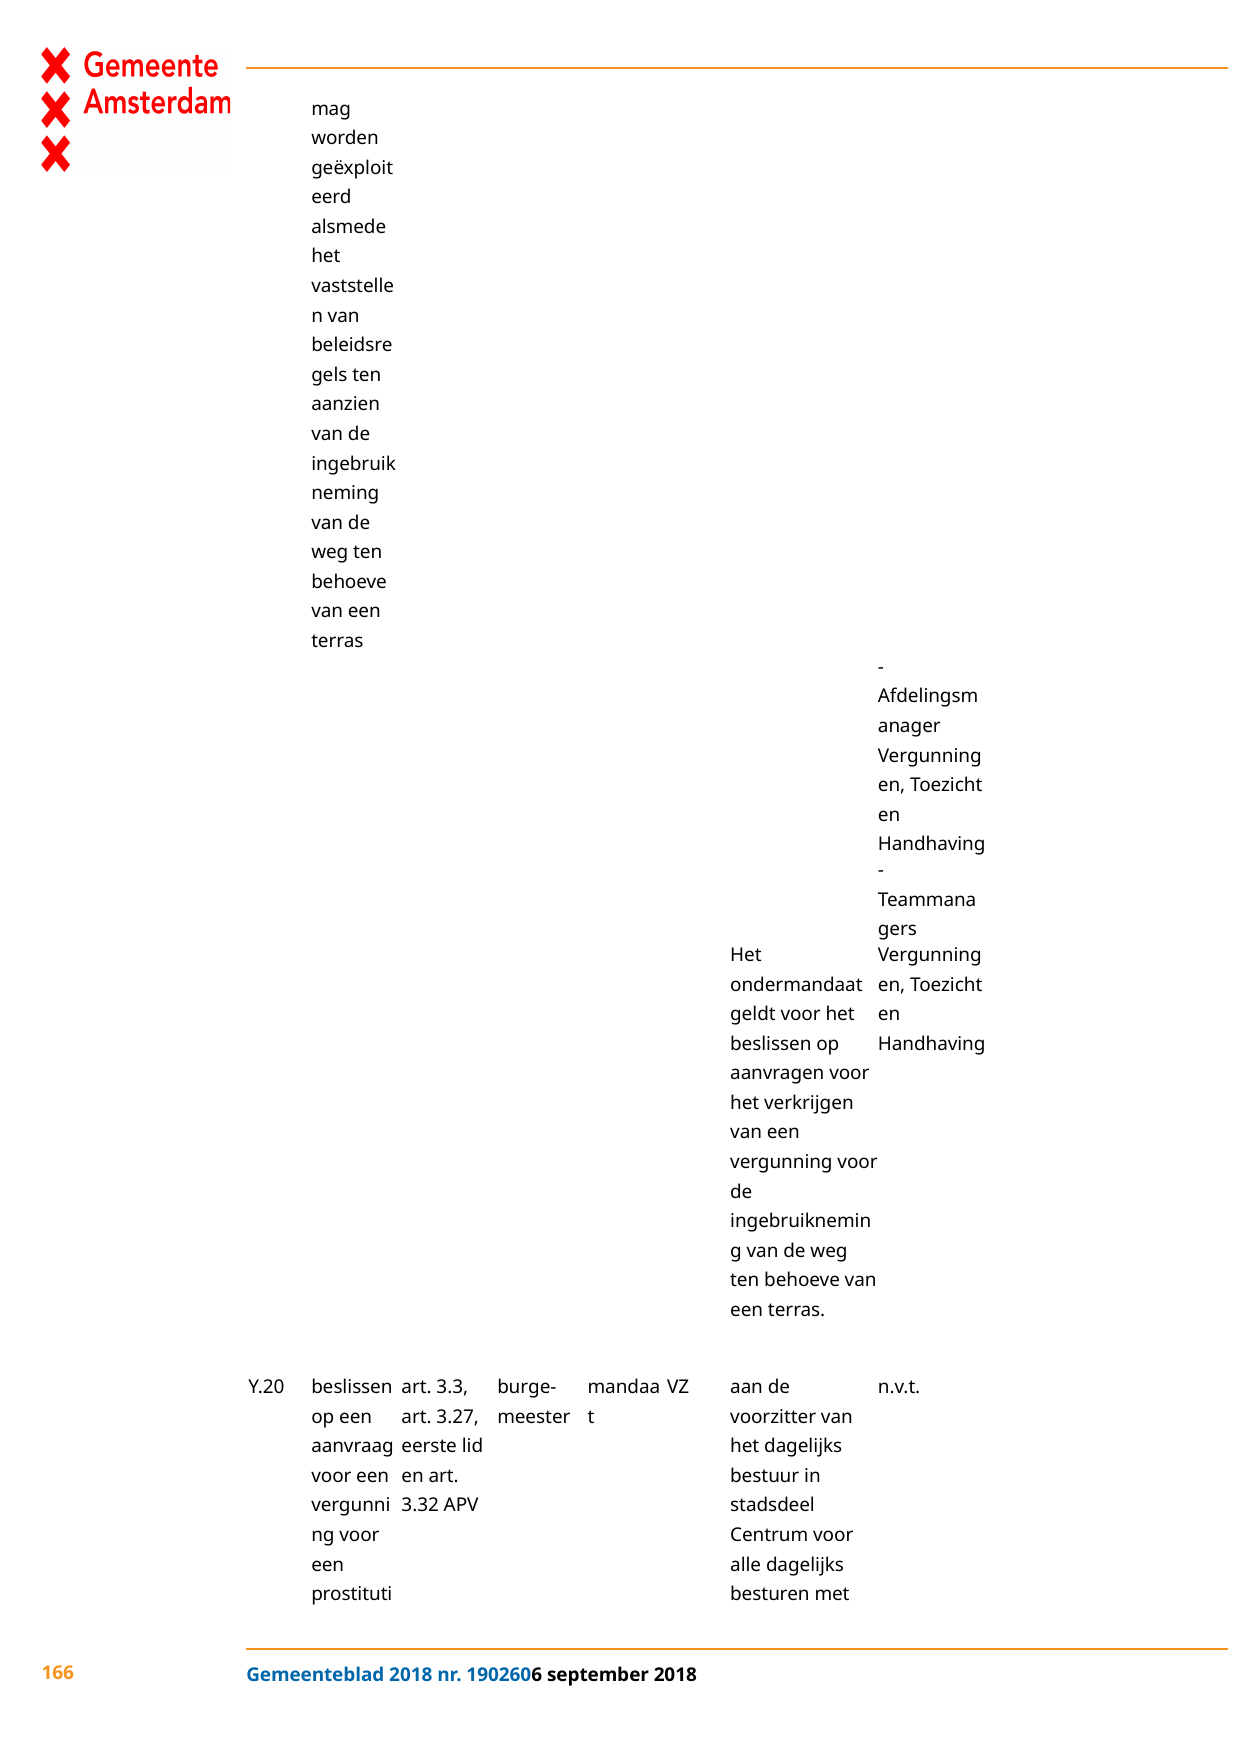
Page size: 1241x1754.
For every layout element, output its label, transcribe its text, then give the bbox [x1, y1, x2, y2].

table_cell [667, 941, 730, 1322]
table_cell [248, 1348, 311, 1373]
table_cell [878, 95, 987, 653]
table_cell [667, 856, 730, 941]
table_cell [401, 653, 497, 856]
table_cell [1069, 1348, 1152, 1373]
table_cell [987, 1373, 1069, 1606]
table_cell [401, 941, 497, 1322]
table_cell Het ondermandaat geldt voor het beslissen op aanvragen voor het verkrijgen van een vergunning voor de ingebruikneming van de weg ten behoeve van een terras. [730, 941, 878, 1322]
table_cell aan de voorzitter van het dagelijks bestuur in stadsdeel Centrum voor alle dagelijks besturen met [730, 1373, 878, 1606]
table_cell burge-meester [497, 1373, 587, 1606]
table_cell [987, 1348, 1069, 1373]
table_cell Vergunningen, Toezicht en Handhaving [878, 941, 987, 1322]
table_cell Y.20 [248, 1373, 311, 1606]
table_cell - Afdelingsmanager Vergunningen, Toezicht en Handhaving [878, 653, 987, 856]
table_cell [311, 1322, 401, 1348]
table_cell [1069, 653, 1152, 856]
table_cell [1069, 1322, 1152, 1348]
table_cell [987, 95, 1069, 653]
table_cell - Teammanagers [878, 856, 987, 941]
table_cell [987, 653, 1069, 856]
table_cell [1069, 856, 1152, 941]
table_cell [730, 1348, 878, 1373]
table_cell [730, 653, 878, 856]
table_cell [497, 856, 587, 941]
table_cell VZ [667, 1373, 730, 1606]
table_cell [588, 1348, 667, 1373]
table_cell [588, 1322, 667, 1348]
table_cell [311, 941, 401, 1322]
table_cell [667, 1348, 730, 1373]
table_cell [401, 1348, 497, 1373]
table_cell beslissen op een aanvraag voor een vergunning voor een prostituti [311, 1373, 401, 1606]
table_cell [667, 1322, 730, 1348]
table_cell [497, 95, 587, 653]
table_cell mandaat [588, 1373, 667, 1606]
table_cell [497, 1348, 587, 1373]
table_cell [311, 1348, 401, 1373]
table_cell [588, 95, 667, 653]
table_cell [248, 856, 311, 941]
table_cell art. 3.3, art. 3.27, eerste lid en art. 3.32 APV [401, 1373, 497, 1606]
table_cell [311, 856, 401, 941]
picture [41, 47, 231, 172]
table_cell [730, 856, 878, 941]
table_cell [248, 653, 311, 856]
table_cell [497, 1322, 587, 1348]
table_cell [401, 1322, 497, 1348]
table_cell [588, 653, 667, 856]
table_cell [667, 653, 730, 856]
table_cell n.v.t. [878, 1373, 987, 1606]
table_cell [987, 856, 1069, 941]
table_cell [401, 856, 497, 941]
table_cell [667, 95, 730, 653]
table_cell [878, 1322, 987, 1348]
table_cell [1069, 941, 1152, 1322]
table_cell [497, 941, 587, 1322]
table_cell [1069, 1373, 1152, 1606]
table_cell [497, 653, 587, 856]
table_cell [1069, 95, 1152, 653]
table_cell [987, 941, 1069, 1322]
table_cell [730, 1322, 878, 1348]
table_cell [311, 653, 401, 856]
table_cell [588, 941, 667, 1322]
table_cell [248, 1322, 311, 1348]
table_cell [248, 95, 311, 653]
table_cell [878, 1348, 987, 1373]
table_cell [987, 1322, 1069, 1348]
table_cell [730, 95, 878, 653]
table_cell [401, 95, 497, 653]
table_cell mag worden geëxploiteerd alsmede het vaststellen van beleidsregels ten aanzien van de ingebruikneming van de weg ten behoeve van een terras [311, 95, 401, 653]
table_cell [248, 941, 311, 1322]
table_cell [588, 856, 667, 941]
